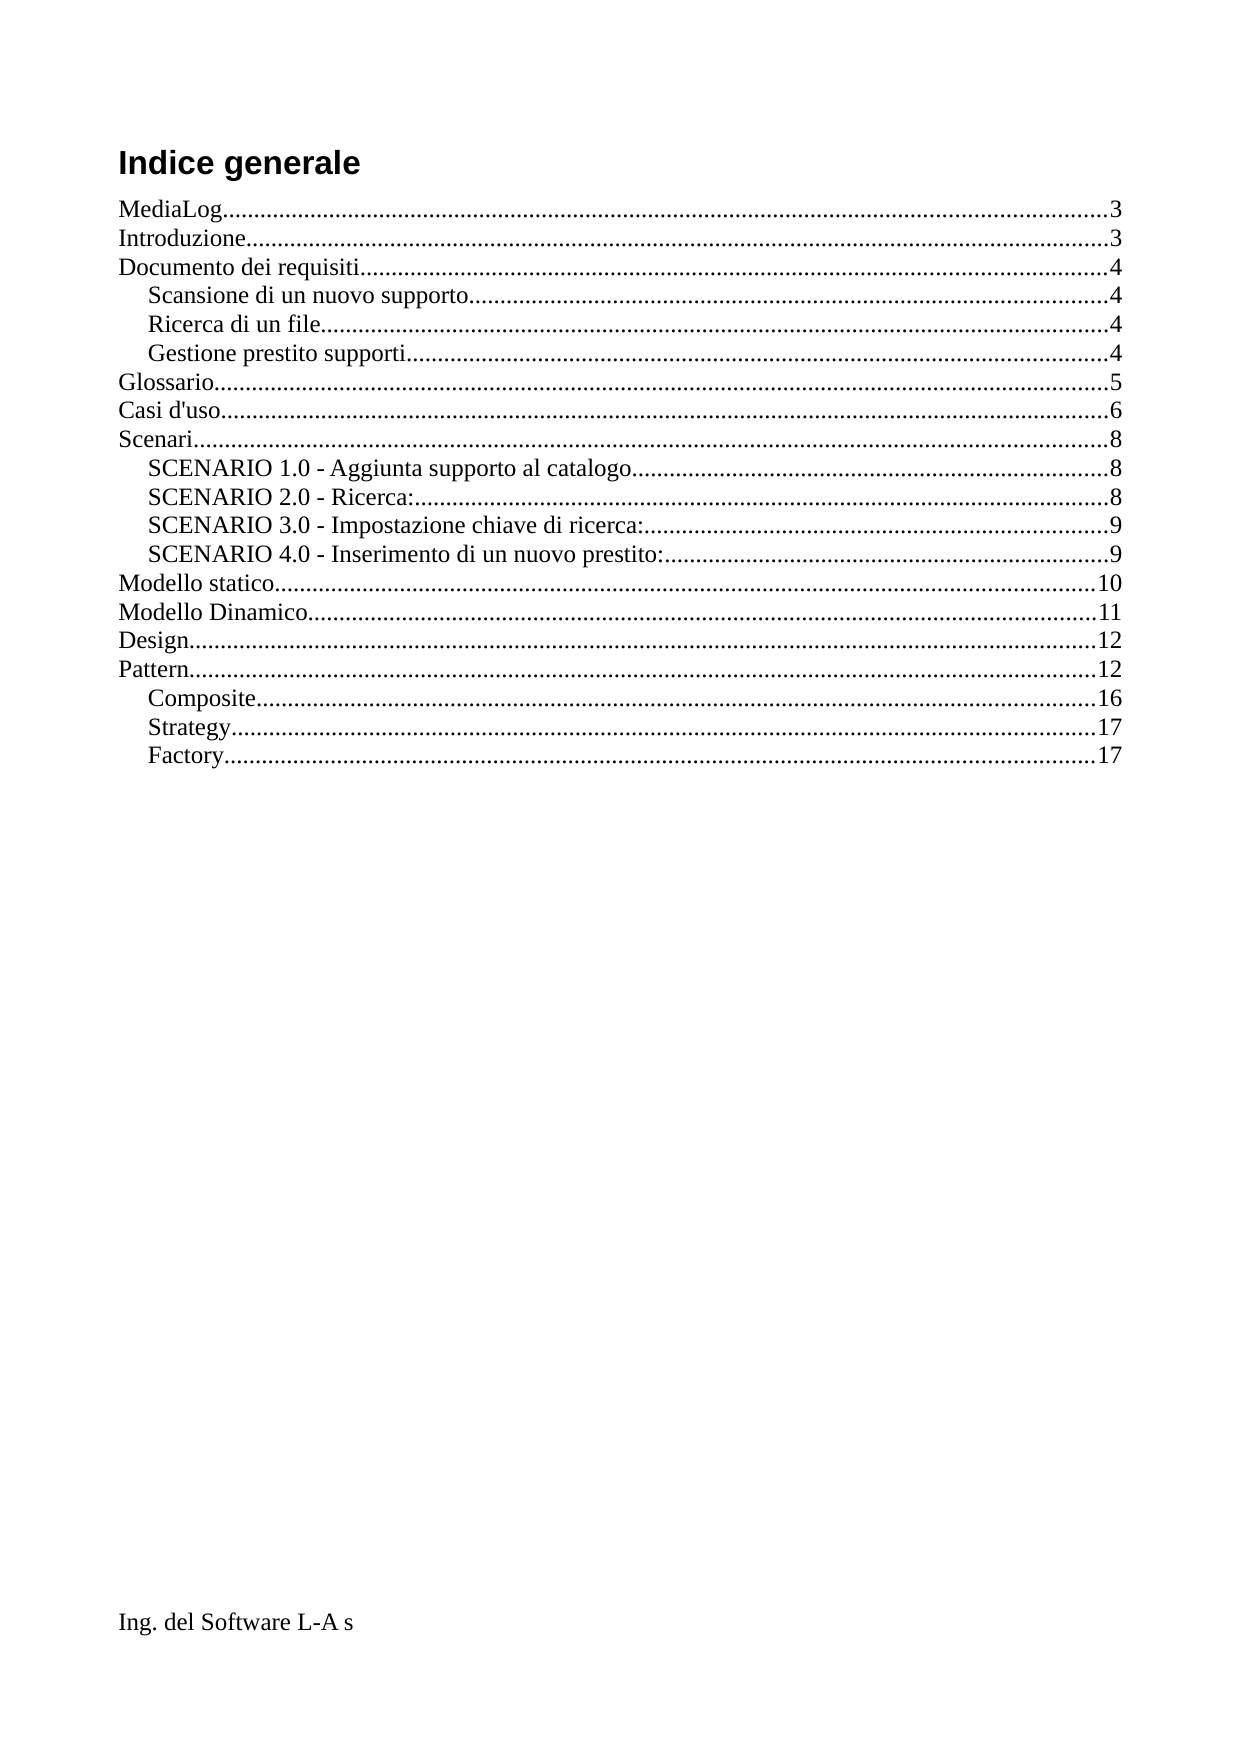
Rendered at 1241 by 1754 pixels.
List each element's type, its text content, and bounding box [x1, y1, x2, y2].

text Introduzione 3 [118, 223, 1122, 252]
text Modello Dinamico 11 [118, 597, 1122, 625]
text Casi d'uso 6 [118, 395, 1122, 424]
text Gestione prestito supporti 4 [148, 338, 1122, 367]
text Modello statico 10 [118, 568, 1122, 597]
text Scansione di un nuovo supporto 4 [148, 280, 1122, 309]
text SCENARIO 1.0 - Aggiunta supporto al catalogo 8 [148, 453, 1122, 482]
text Strategy 17 [148, 712, 1122, 740]
text Factory 17 [148, 740, 1122, 769]
subtitle Indice generale [118, 143, 1122, 182]
text Pattern 12 [118, 654, 1122, 683]
text Glossario 5 [118, 367, 1122, 395]
text SCENARIO 3.0 - Impostazione chiave di ricerca: 9 [148, 510, 1122, 539]
text Scenari 8 [118, 424, 1122, 453]
text Design 12 [118, 625, 1122, 654]
text MediaLog 3 [118, 194, 1122, 223]
text SCENARIO 2.0 - Ricerca: 8 [148, 482, 1122, 510]
text Ricerca di un file 4 [148, 309, 1122, 338]
text Composite 16 [148, 683, 1122, 712]
text Documento dei requisiti 4 [118, 252, 1122, 280]
text SCENARIO 4.0 - Inserimento di un nuovo prestito: 9 [148, 539, 1122, 568]
